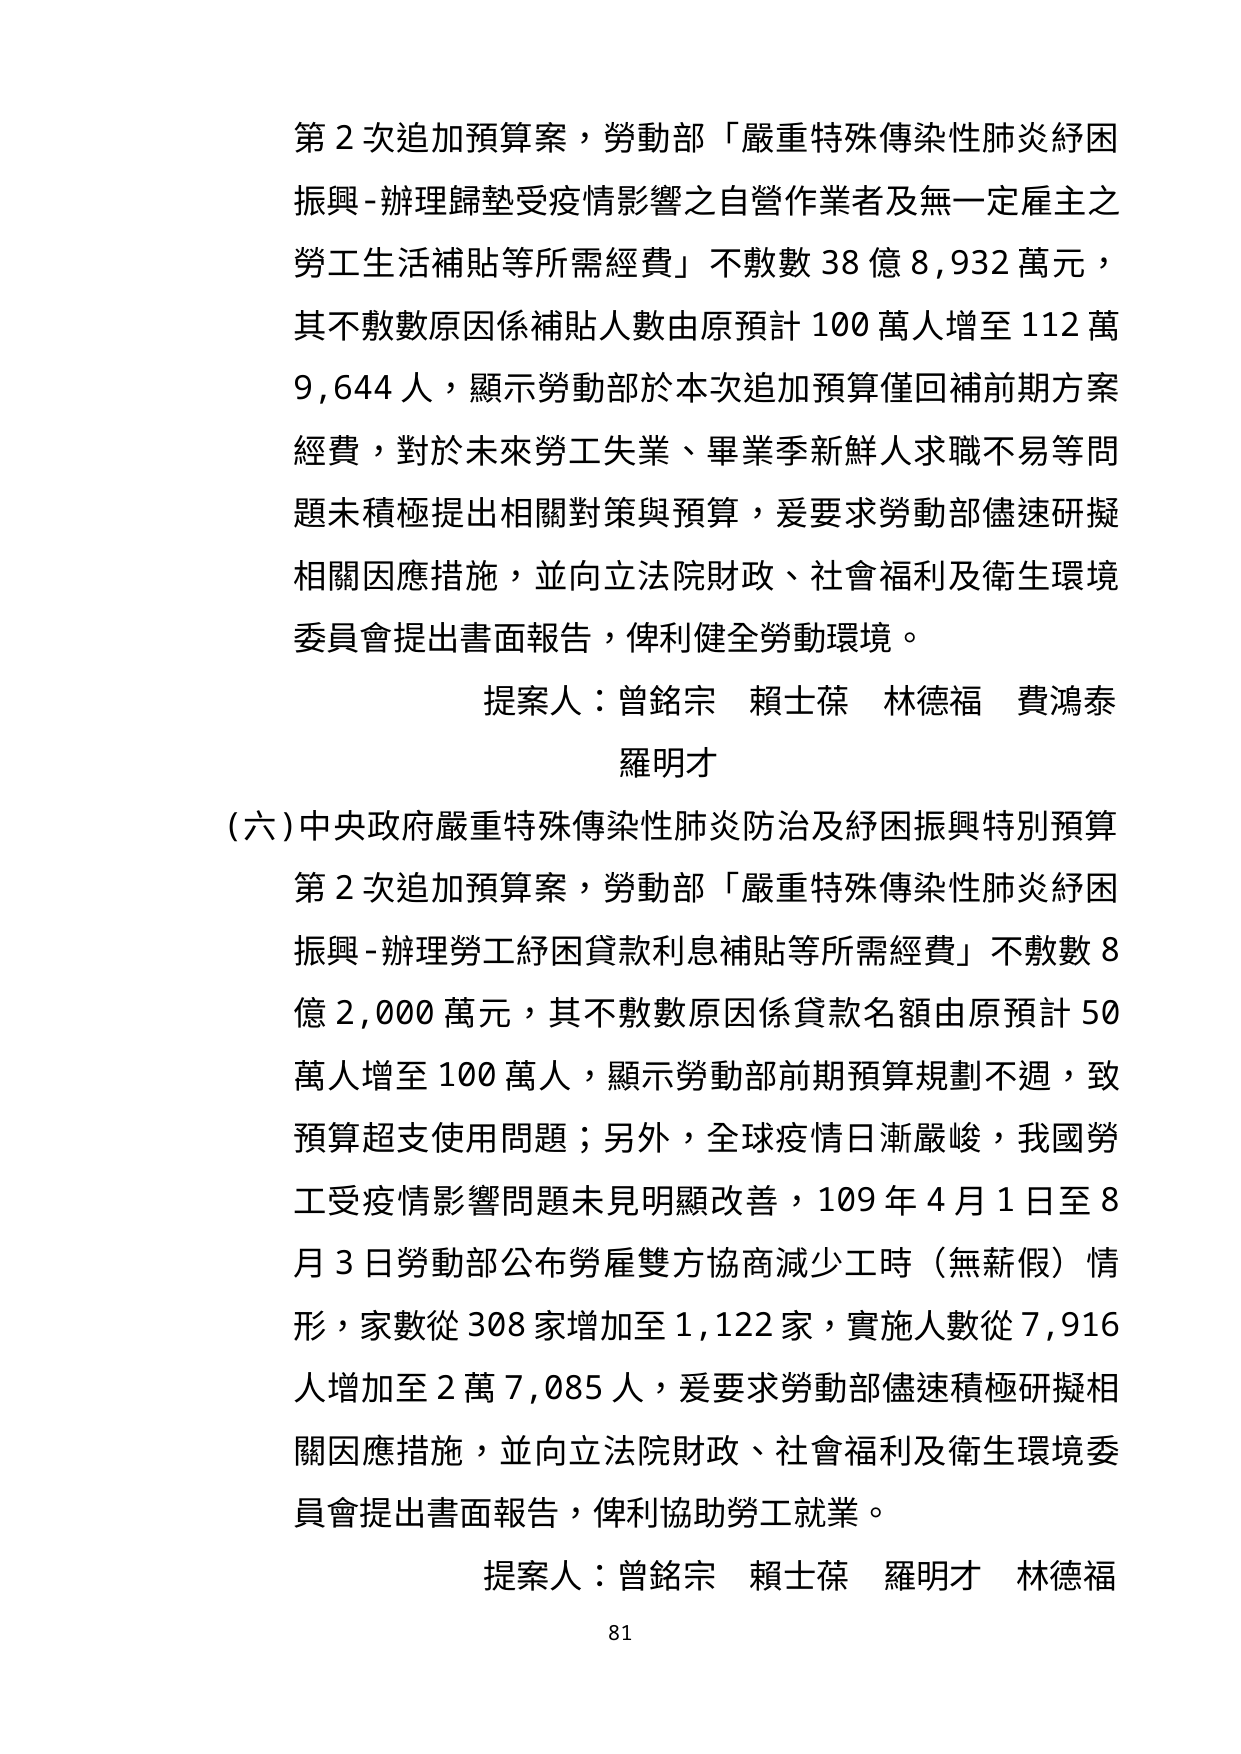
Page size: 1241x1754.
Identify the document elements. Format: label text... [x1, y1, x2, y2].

text 第2次追加預算案，勞動部「嚴重特殊傳染性肺炎紓困振興-辦理歸墊受疫情影響之自營作業者及無一定雇主之勞工生活補貼等所需經費」不敷數38億8,932萬元，其不敷數原因係補貼人數由原預計100萬人增至112萬9,644人，顯示勞動部於本次追加預算僅回補前期方案經費，對於未來勞工失業、畢業季新鮮人求職不易等問題未積極提出相關對策與預算，爰要求勞動部儘速研擬相關因應措施，並向立法院財政、社會福利及衛生環境委員會提出書面報告，俾利健全勞動環境。 [223, 94, 1120, 657]
text (六)中央政府嚴重特殊傳染性肺炎防治及紓困振興特別預算第2次追加預算案，勞動部「嚴重特殊傳染性肺炎紓困振興-辦理勞工紓困貸款利息補貼等所需經費」不敷數8億2,000萬元，其不敷數原因係貸款名額由原預計50萬人增至100萬人，顯示勞動部前期預算規劃不週，致預算超支使用問題；另外，全球疫情日漸嚴峻，我國勞工受疫情影響問題未見明顯改善，109年4月1日至8月3日勞動部公布勞雇雙方協商減少工時（無薪假）情形，家數從308家增加至1,122家，實施人數從7,916人增加至2萬7,085人，爰要求勞動部儘速積極研擬相關因應措施，並向立法院財政、社會福利及衛生環境委員會提出書面報告，俾利協助勞工就業。 [223, 782, 1120, 1532]
text 提案人：曾銘宗 賴士葆 羅明才 林德福 [483, 1532, 1120, 1594]
text 提案人：曾銘宗 賴士葆 林德福 費鴻泰 羅明才 [483, 657, 1120, 782]
